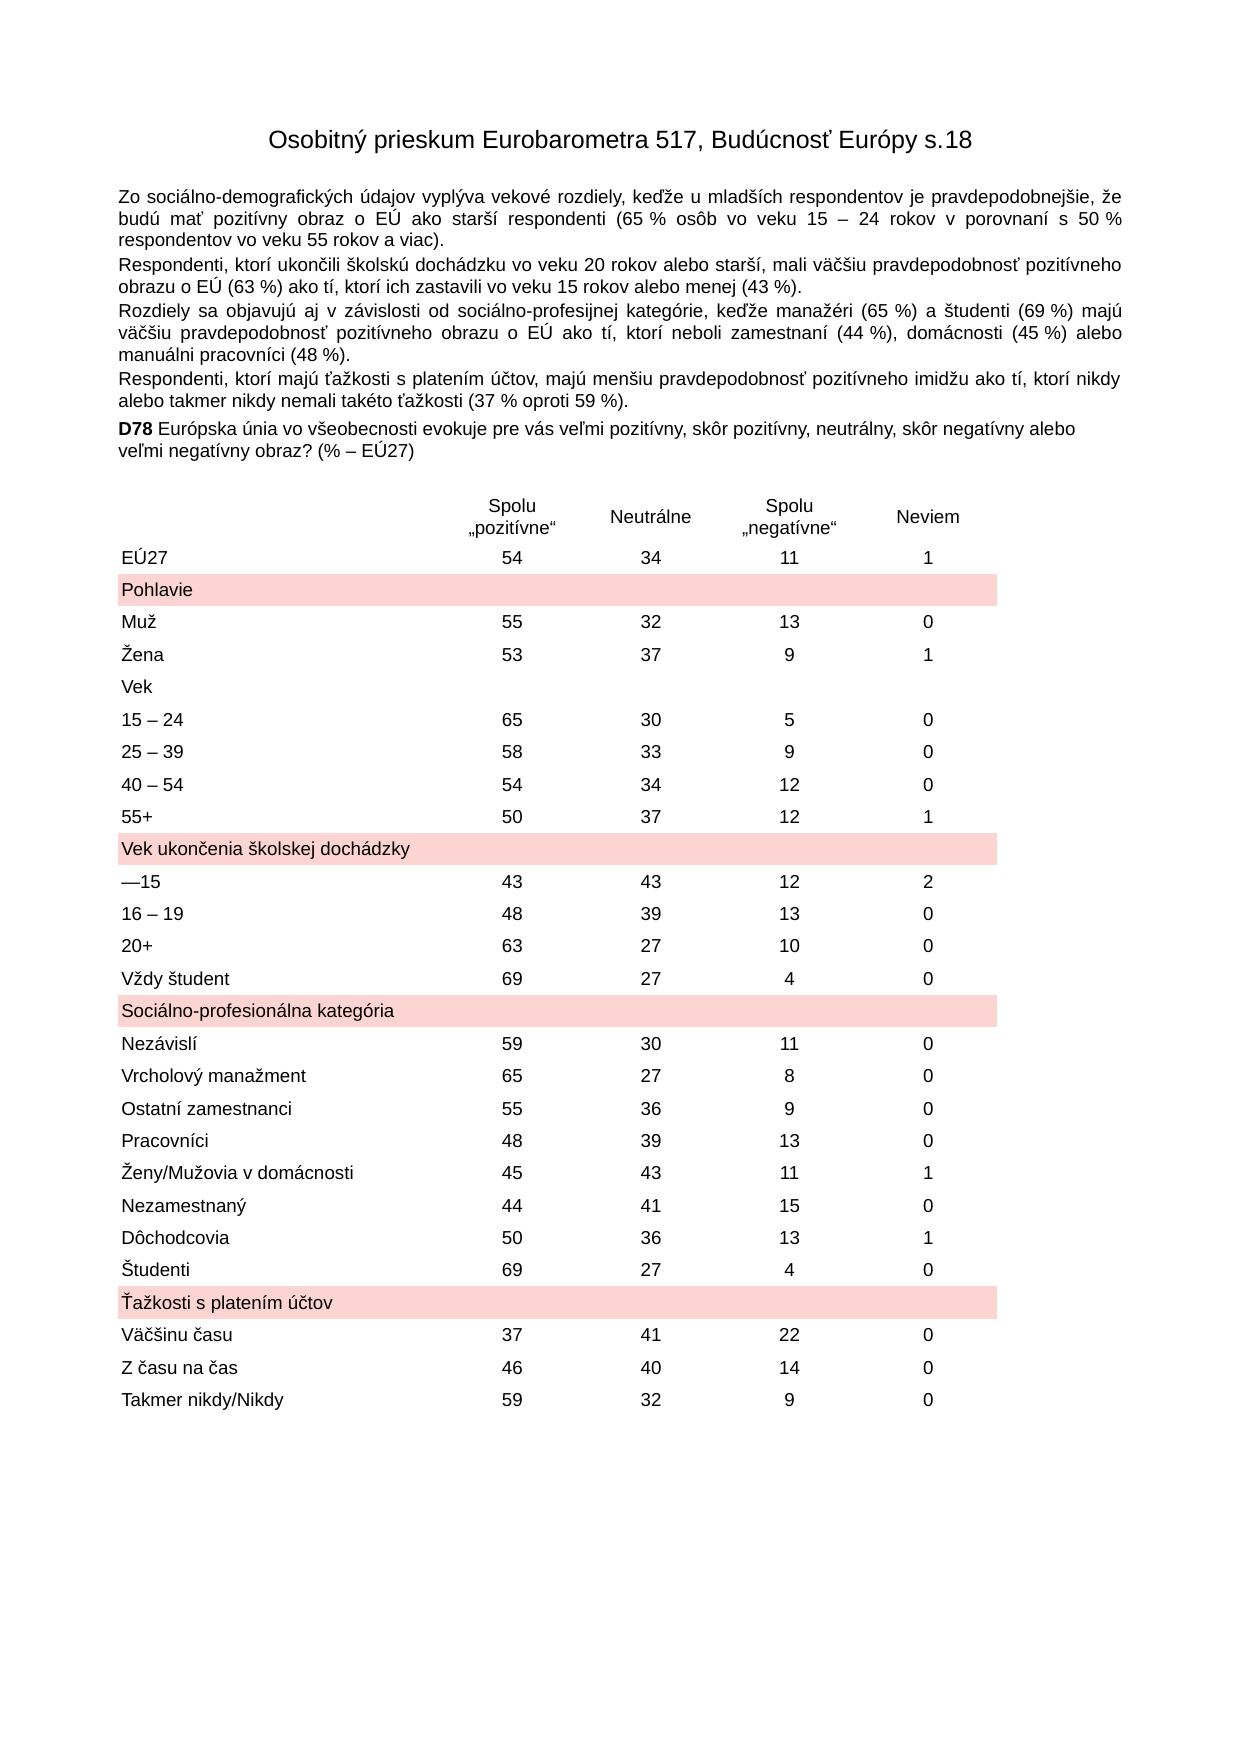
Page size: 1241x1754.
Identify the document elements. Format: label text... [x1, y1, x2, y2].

table_header Neviem [859, 492, 997, 541]
table_cell 41 [581, 1189, 720, 1221]
text Zo sociálno-demografických údajov vyplýva vekové rozdiely, keďže u mladších respondentov je pravdepodobnejšie, že budú mať pozitívny obraz o EÚ ako starší respondenti (65 % osôb vo veku 15 – 24 rokov v porovnaní s 50 % respondentov vo veku 55 rokov a viac). [118, 186, 1122, 251]
table_cell 9 [720, 1092, 859, 1124]
table_cell [443, 671, 581, 703]
table_cell 27 [581, 930, 720, 962]
table_cell 0 [859, 962, 997, 995]
text D78 Európska únia vo všeobecnosti evokuje pre vás veľmi pozitívny, skôr pozitívny, neutrálny, skôr negatívny alebo veľmi negatívny obraz? (% – EÚ27) [118, 418, 1122, 461]
table_cell 0 [859, 1254, 997, 1286]
table_cell [443, 574, 581, 606]
table_cell 65 [443, 1060, 581, 1092]
table_cell 12 [720, 768, 859, 800]
table_cell 27 [581, 962, 720, 995]
text Rozdiely sa objavujú aj v závislosti od sociálno-profesijnej kategórie, keďže manažéri (65 %) a študenti (69 %) majú väčšiu pravdepodobnosť pozitívneho obrazu o EÚ ako tí, ktorí neboli zamestnaní (44 %), domácnosti (45 %) alebo manuálni pracovníci (48 %). [118, 300, 1122, 365]
table_cell 43 [581, 865, 720, 897]
table_cell 12 [720, 865, 859, 897]
table_cell Z času na čas [118, 1351, 443, 1383]
table_cell 9 [720, 736, 859, 768]
table_cell 11 [720, 541, 859, 573]
table_cell 2 [859, 865, 997, 897]
table_cell 32 [581, 606, 720, 638]
table_cell 54 [443, 768, 581, 800]
table_cell 13 [720, 1221, 859, 1254]
table_cell 34 [581, 768, 720, 800]
table_cell 33 [581, 736, 720, 768]
table_cell Pracovníci [118, 1124, 443, 1157]
table_cell 1 [859, 638, 997, 671]
table_cell 43 [443, 865, 581, 897]
table_cell 50 [443, 1221, 581, 1254]
table_cell Ostatní zamestnanci [118, 1092, 443, 1124]
table_cell 1 [859, 541, 997, 573]
table_cell [720, 833, 859, 865]
table_cell 44 [443, 1189, 581, 1221]
table_cell 0 [859, 736, 997, 768]
table_cell [581, 833, 720, 865]
table_cell 45 [443, 1157, 581, 1189]
table_cell 41 [581, 1319, 720, 1351]
table_cell [859, 671, 997, 703]
table_cell 9 [720, 1384, 859, 1416]
table_cell 15 – 24 [118, 703, 443, 736]
table_cell 13 [720, 606, 859, 638]
table_cell 0 [859, 898, 997, 930]
table_cell [720, 995, 859, 1027]
table_cell 63 [443, 930, 581, 962]
table_cell Sociálno-profesionálna kategória [118, 995, 443, 1027]
table_cell 32 [581, 1384, 720, 1416]
table_cell 50 [443, 800, 581, 833]
table_cell 53 [443, 638, 581, 671]
table_cell Nezamestnaný [118, 1189, 443, 1221]
table_cell Žena [118, 638, 443, 671]
table_cell Takmer nikdy/Nikdy [118, 1384, 443, 1416]
table_cell 0 [859, 1092, 997, 1124]
table_cell Väčšinu času [118, 1319, 443, 1351]
table_cell [443, 833, 581, 865]
table_cell 37 [581, 638, 720, 671]
table_cell 4 [720, 1254, 859, 1286]
table_cell Dôchodcovia [118, 1221, 443, 1254]
table_cell 0 [859, 1060, 997, 1092]
table_cell Ťažkosti s platením účtov [118, 1286, 443, 1319]
table_cell 39 [581, 1124, 720, 1157]
table_cell 40 – 54 [118, 768, 443, 800]
table_cell 0 [859, 1319, 997, 1351]
table_cell 10 [720, 930, 859, 962]
table_header Neutrálne [581, 492, 720, 541]
table_cell 0 [859, 768, 997, 800]
table_cell 37 [443, 1319, 581, 1351]
table_cell 48 [443, 1124, 581, 1157]
table_cell [859, 833, 997, 865]
table_cell 0 [859, 606, 997, 638]
table_cell Vždy študent [118, 962, 443, 995]
table_cell 27 [581, 1254, 720, 1286]
table_cell 36 [581, 1221, 720, 1254]
table_cell [581, 671, 720, 703]
table_cell 0 [859, 1189, 997, 1221]
table_cell [443, 995, 581, 1027]
table_cell [581, 574, 720, 606]
table_cell 0 [859, 703, 997, 736]
table_cell 1 [859, 800, 997, 833]
table_cell 58 [443, 736, 581, 768]
table_cell [581, 995, 720, 1027]
table_cell 27 [581, 1060, 720, 1092]
table_cell 55 [443, 606, 581, 638]
table_cell [859, 1286, 997, 1319]
table_cell Ženy/Mužovia v domácnosti [118, 1157, 443, 1189]
table_cell 30 [581, 1027, 720, 1059]
table_cell EÚ27 [118, 541, 443, 573]
table_cell Nezávislí [118, 1027, 443, 1059]
table_cell 1 [859, 1157, 997, 1189]
table_cell 46 [443, 1351, 581, 1383]
table_cell 25 – 39 [118, 736, 443, 768]
table_cell 0 [859, 930, 997, 962]
table_cell 37 [581, 800, 720, 833]
table_cell 11 [720, 1027, 859, 1059]
table_cell 13 [720, 1124, 859, 1157]
table_cell 65 [443, 703, 581, 736]
table_cell [443, 1286, 581, 1319]
table_header Spolu „pozitívne“ [443, 492, 581, 541]
table_cell 59 [443, 1027, 581, 1059]
text Respondenti, ktorí majú ťažkosti s platením účtov, majú menšiu pravdepodobnosť pozitívneho imidžu ako tí, ktorí nikdy alebo takmer nikdy nemali takéto ťažkosti (37 % oproti 59 %). [118, 368, 1122, 411]
table_cell 0 [859, 1027, 997, 1059]
table_cell 12 [720, 800, 859, 833]
table_cell 36 [581, 1092, 720, 1124]
table_cell 39 [581, 898, 720, 930]
table_cell [581, 1286, 720, 1319]
table_cell Vek [118, 671, 443, 703]
table_cell [720, 1286, 859, 1319]
table_header Spolu „negatívne“ [720, 492, 859, 541]
table_cell 22 [720, 1319, 859, 1351]
table_cell Vek ukončenia školskej dochádzky [118, 833, 443, 865]
table_cell Študenti [118, 1254, 443, 1286]
table_cell [859, 995, 997, 1027]
table_cell 0 [859, 1124, 997, 1157]
table_cell 34 [581, 541, 720, 573]
table_cell 14 [720, 1351, 859, 1383]
table_cell 8 [720, 1060, 859, 1092]
table_cell 69 [443, 1254, 581, 1286]
table_cell 13 [720, 898, 859, 930]
table_cell 11 [720, 1157, 859, 1189]
table_cell 40 [581, 1351, 720, 1383]
table_cell 5 [720, 703, 859, 736]
table_cell 55 [443, 1092, 581, 1124]
table_header [118, 492, 443, 541]
table_cell 0 [859, 1351, 997, 1383]
table_cell 48 [443, 898, 581, 930]
table_cell [859, 574, 997, 606]
table_cell [720, 574, 859, 606]
table_cell 43 [581, 1157, 720, 1189]
table_cell 0 [859, 1384, 997, 1416]
table_cell 15 [720, 1189, 859, 1221]
table_cell 54 [443, 541, 581, 573]
table_cell Muž [118, 606, 443, 638]
table_cell 30 [581, 703, 720, 736]
table_cell [720, 671, 859, 703]
table_cell 55+ [118, 800, 443, 833]
table_cell Pohlavie [118, 574, 443, 606]
text Respondenti, ktorí ukončili školskú dochádzku vo veku 20 rokov alebo starší, mali väčšiu pravdepodobnosť pozitívneho obrazu o EÚ (63 %) ako tí, ktorí ich zastavili vo veku 15 rokov alebo menej (43 %). [118, 254, 1122, 297]
table_cell 1 [859, 1221, 997, 1254]
table_cell 20+ [118, 930, 443, 962]
table_cell 69 [443, 962, 581, 995]
table_cell 4 [720, 962, 859, 995]
table_cell 16 – 19 [118, 898, 443, 930]
table_cell 9 [720, 638, 859, 671]
table_cell 59 [443, 1384, 581, 1416]
table_cell Vrcholový manažment [118, 1060, 443, 1092]
table_cell —15 [118, 865, 443, 897]
